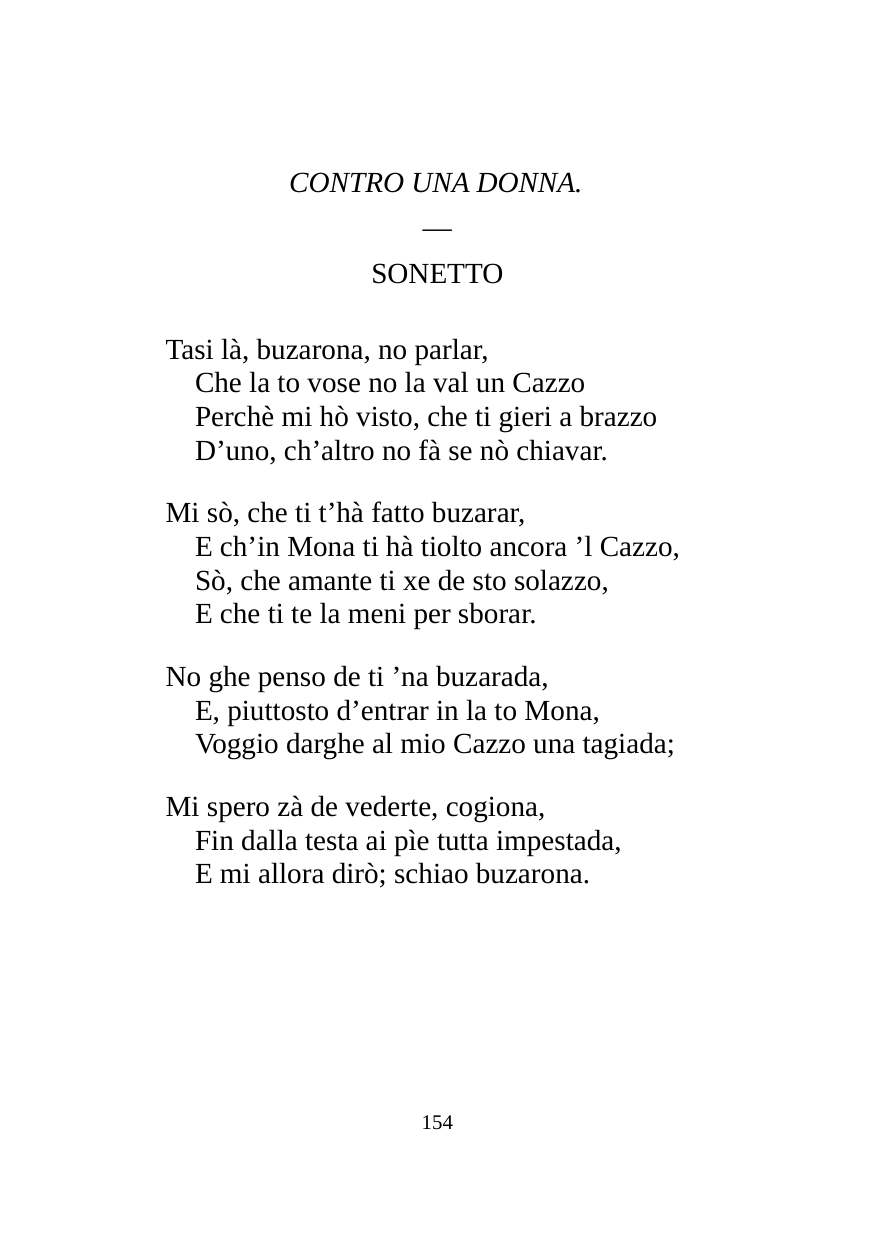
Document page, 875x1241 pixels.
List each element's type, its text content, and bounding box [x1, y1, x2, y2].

text SONETTO [106, 257, 768, 290]
subtitle CONTRO UNA DONNA. [106, 165, 768, 199]
text — [106, 211, 768, 244]
text Mi sò, che ti t’hà fatto buzarar, E ch’in Mona ti hà tiolto ancora ’l Cazzo, Sò, che amante ti xe de sto solazzo, E che ti te la meni per sborar. [165, 496, 768, 630]
text Tasi là, buzarona, no parlar, Che la to vose no la val un Cazzo Perchè mi hò visto, che ti gieri a brazzo D’uno, ch’altro no fà se nò chiavar. [165, 332, 768, 466]
text No ghe penso de ti ’na buzarada, E, piuttosto d’entrar in la to Mona, Voggio darghe al mio Cazzo una tagiada; [165, 659, 768, 760]
text Mi spero zà de vederte, cogiona, Fin dalla testa ai pìe tutta impestada, E mi allora dirò; schiao buzarona. [165, 789, 768, 890]
